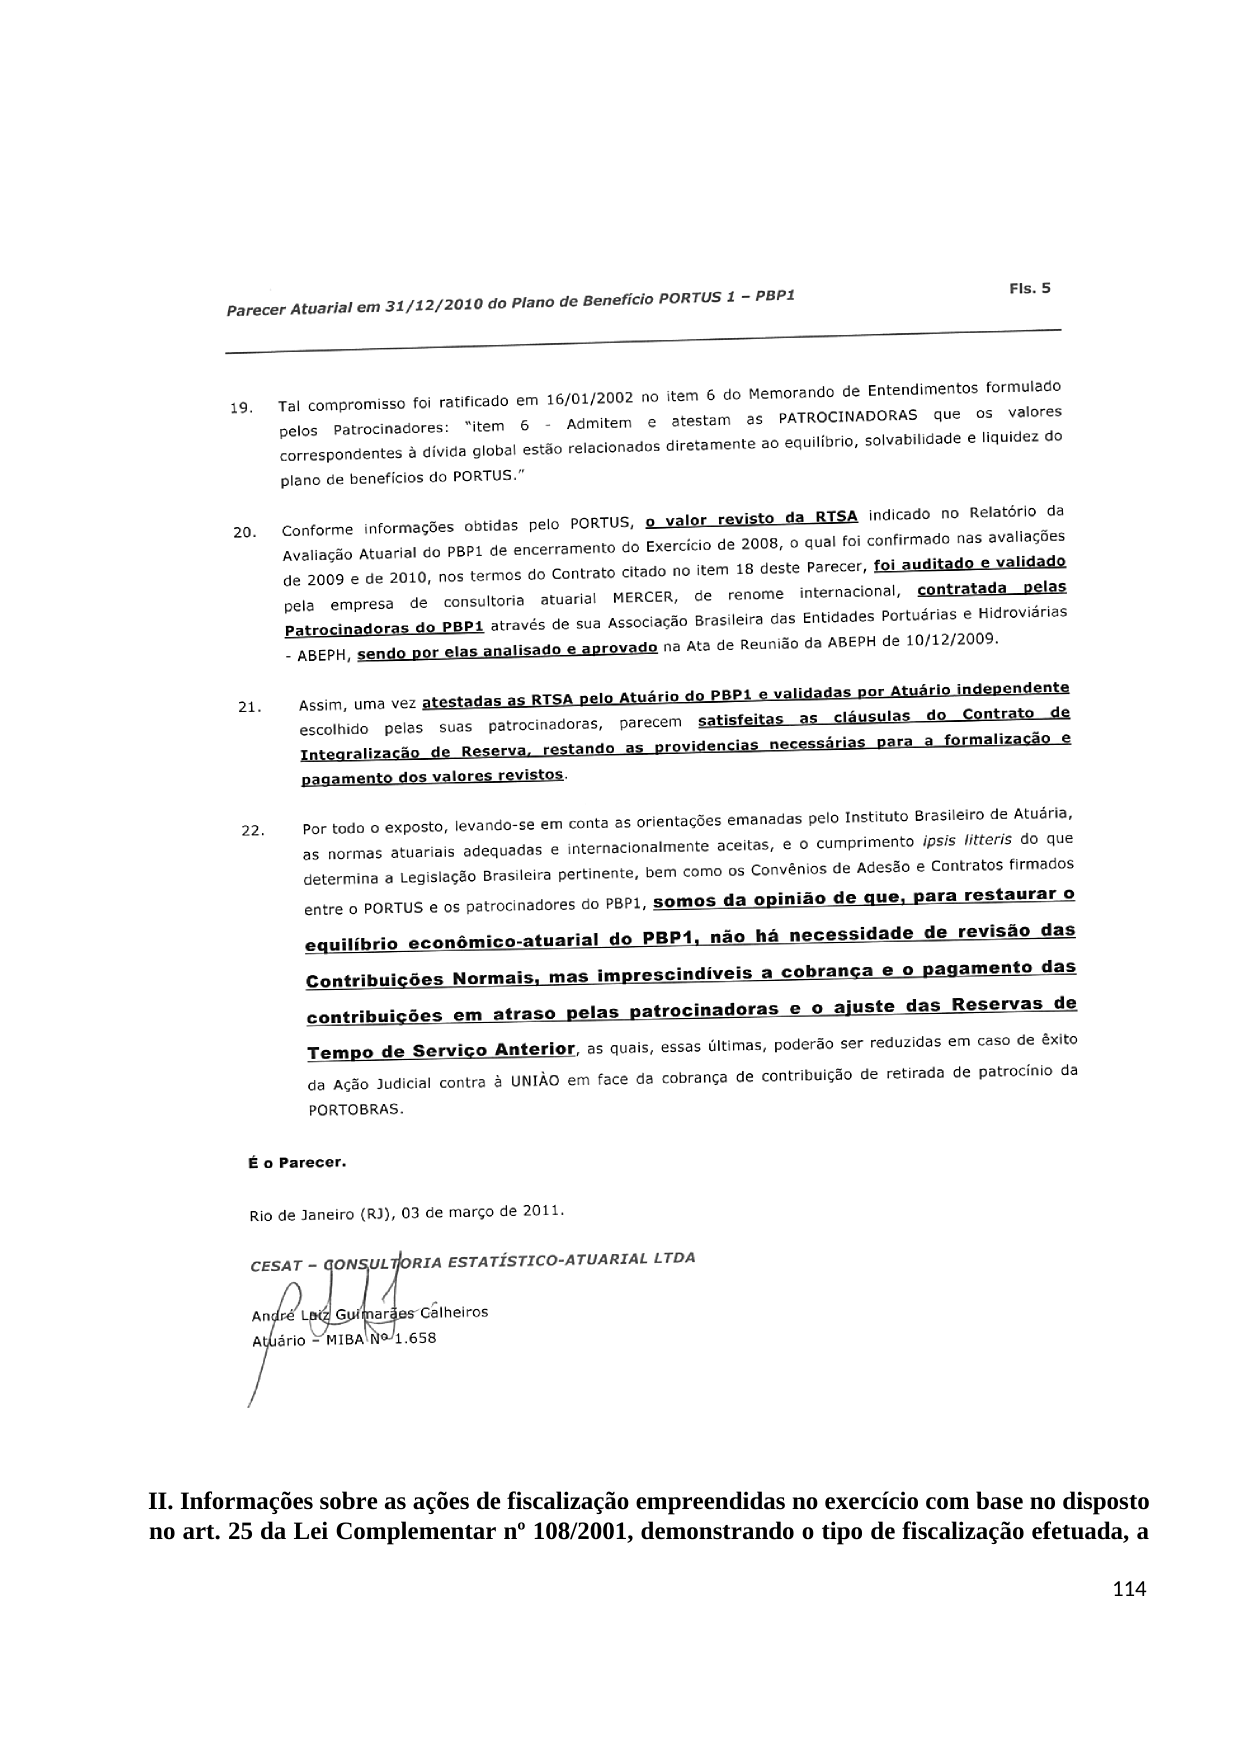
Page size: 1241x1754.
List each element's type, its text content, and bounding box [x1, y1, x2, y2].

text II. Informações sobre as ações de fiscalização empreendidas no exercício com base no disposto no art. 25 da Lei Complementar nº 108/2001, demonstrando o tipo de fiscalização efetuada, a [148, 1486, 1151, 1544]
